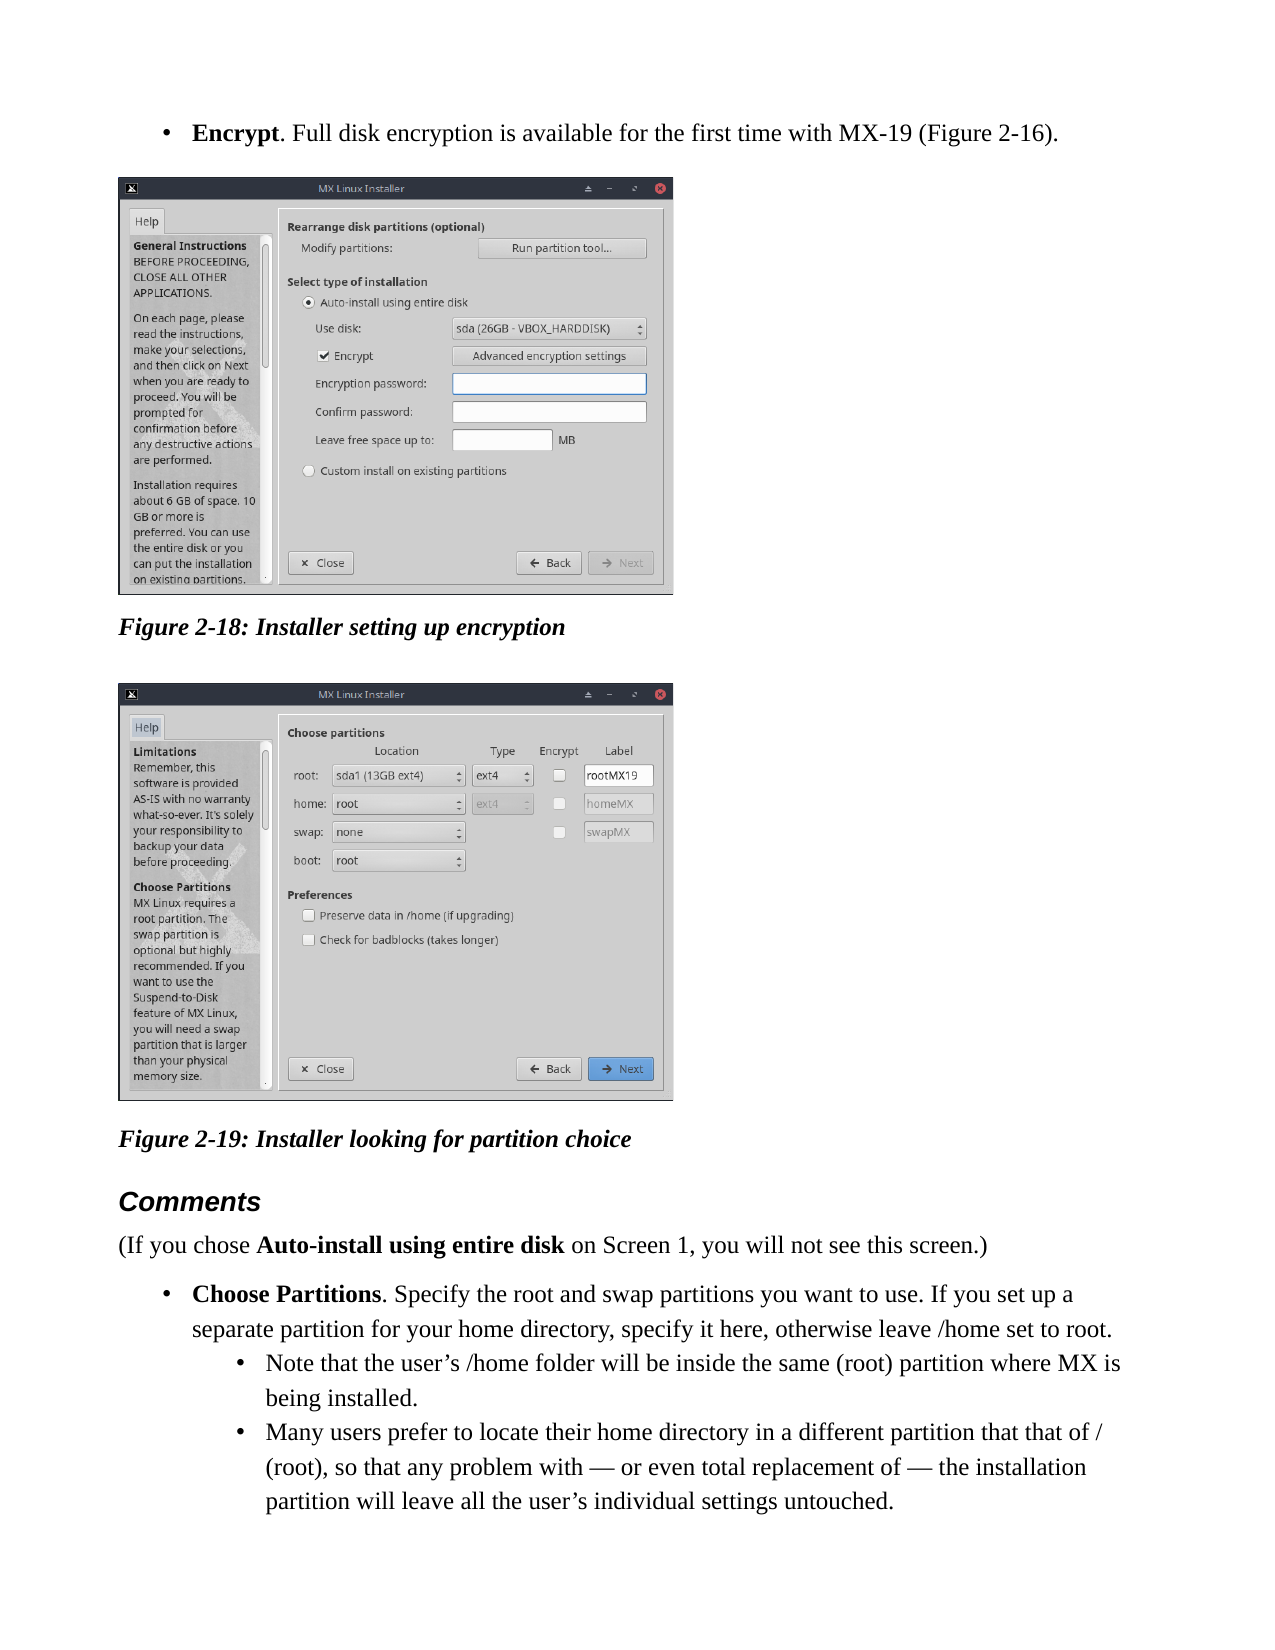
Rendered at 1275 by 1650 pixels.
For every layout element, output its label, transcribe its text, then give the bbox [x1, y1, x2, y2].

list Choose Partitions. Specify the root and swap partitions you want to use. If you set up a separate partition for your home directory, specify it here, otherwise leave /home set to root. [162, 1279, 1157, 1342]
text Figure 2-19: Installer looking for partition choice [118, 1124, 1157, 1153]
list Encrypt. Full disk encryption is available for the first time with MX-19 (Figure 2-16). [162, 118, 1157, 147]
text Figure 2-18: Installer setting up encryption [118, 612, 1157, 640]
list Many users prefer to locate their home directory in a different partition that that of / (root), so that any problem with — or even total replacement of — the installation partition will leave all the user’s individual settings untouched. [236, 1417, 1157, 1515]
list Note that the user’s /home folder will be inside the same (root) partition where MX is being installed. [236, 1348, 1157, 1411]
text (If you chose Auto-install using entire disk on Screen 1, you will not see this screen.) [118, 1230, 1157, 1259]
subtitle Comments [118, 1186, 1157, 1218]
picture [118, 683, 674, 1101]
picture [118, 177, 674, 595]
